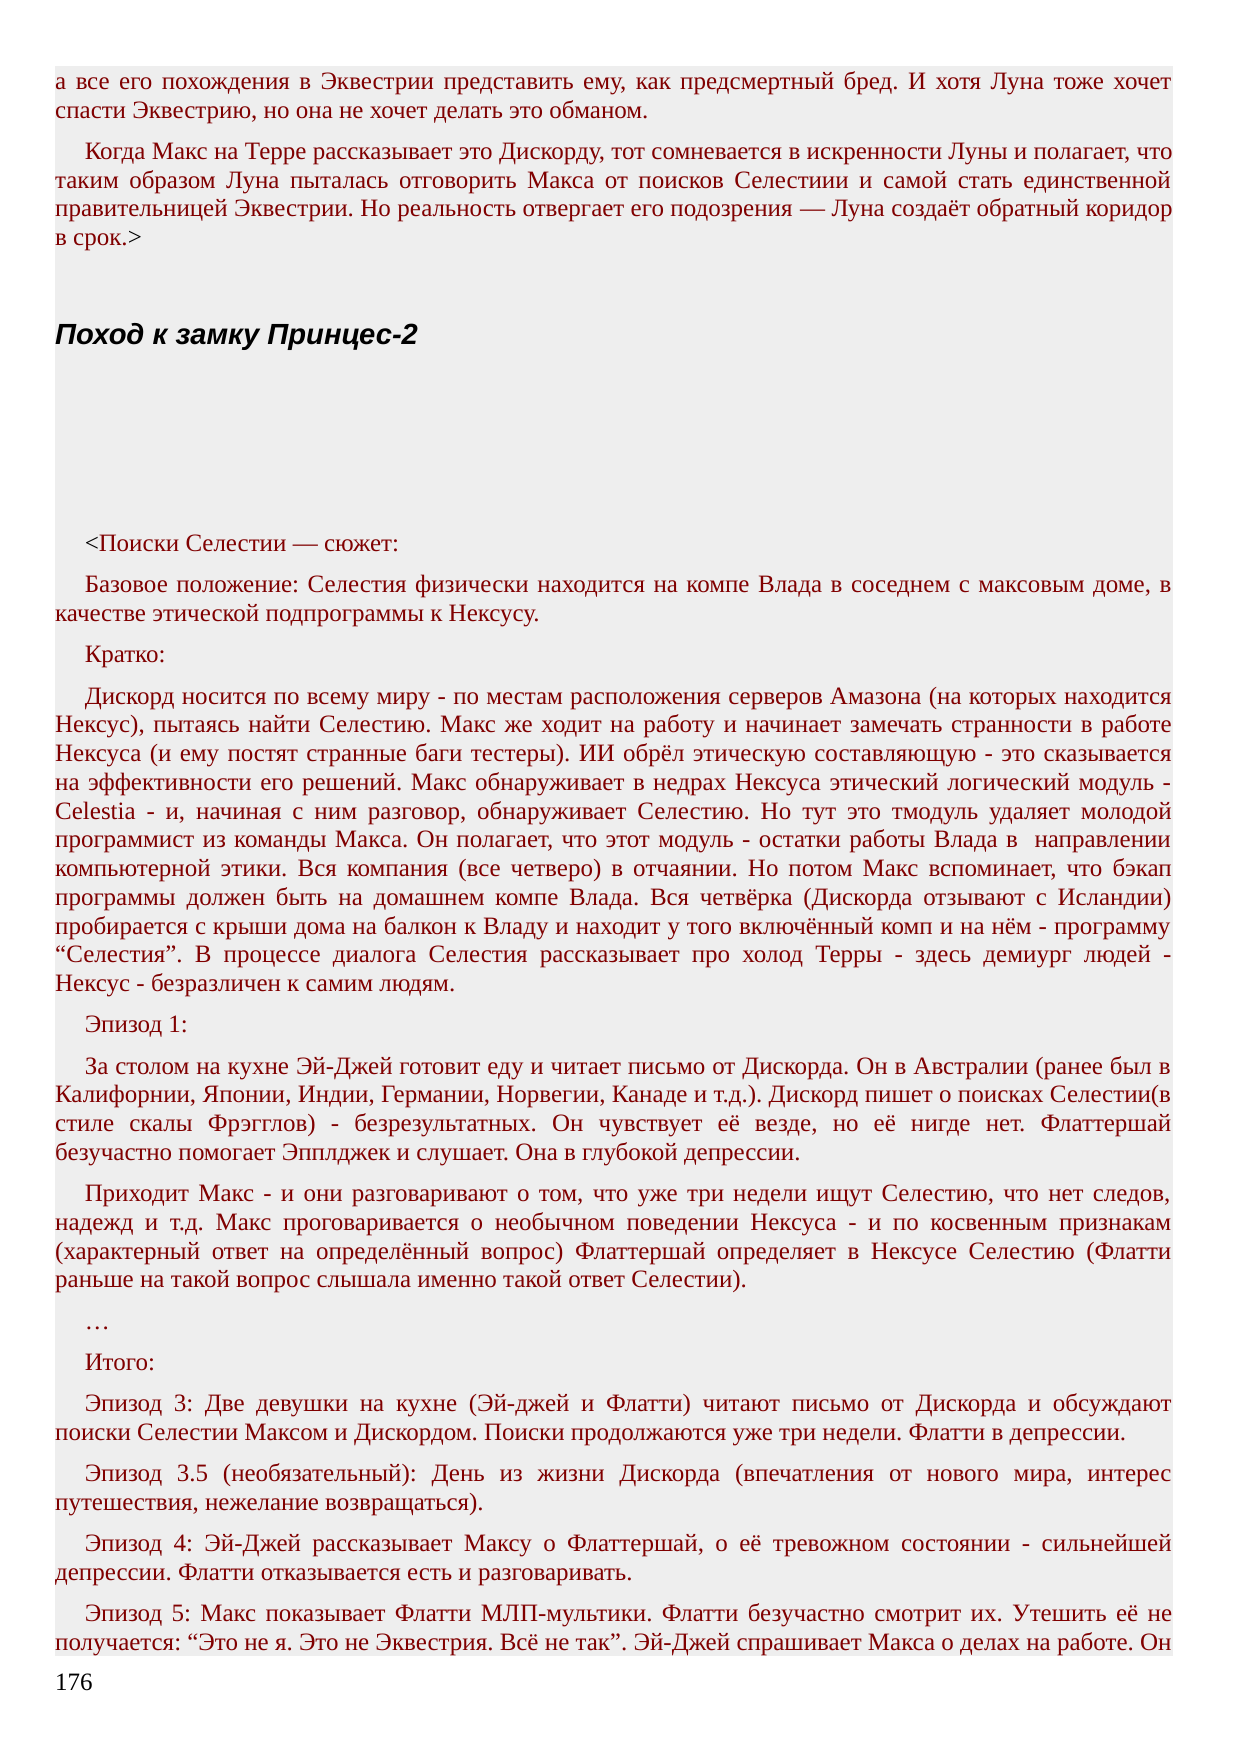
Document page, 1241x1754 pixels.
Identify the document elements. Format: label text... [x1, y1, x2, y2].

text а все его похождения в Эквестрии представить ему, как предсмертный бред. И хотя Луна тоже хочет спасти Эквестрию, но она не хочет делать это обманом. [55, 66, 1173, 123]
text Эпизод 3.5 (необязательный): День из жизни Дискорда (впечатления от нового мира, интерес путешествия, нежелание возвращаться). [55, 1458, 1173, 1516]
subtitle Поход к замку Принцес-2 [55, 317, 1173, 351]
text Кратко: [55, 639, 1173, 668]
text Когда Макс на Терре рассказывает это Дискорду, тот сомневается в искренности Луны и полагает, что таким образом Луна пыталась отговорить Макса от поисков Селестиии и самой стать единственной правительницей Эквестрии. Но реальность отвергает его подозрения — Луна создаёт обратный коридор в срок.> [55, 136, 1173, 251]
text <Поиски Селестии — сюжет: [55, 528, 1173, 557]
text Приходит Макс - и они разговаривают о том, что уже три недели ищут Селестию, что нет следов, надежд и т.д. Макс проговаривается о необычном поведении Нексуса - и по косвенным признакам (характерный ответ на определённый вопрос) Флаттершай определяет в Нексусе Селестию (Флатти раньше на такой вопрос слышала именно такой ответ Селестии). [55, 1178, 1173, 1293]
text Эпизод 1: [55, 1009, 1173, 1038]
text … [55, 1306, 1173, 1334]
text За столом на кухне Эй-Джей готовит еду и читает письмо от Дискорда. Он в Австралии (ранее был в Калифорнии, Японии, Индии, Германии, Норвегии, Канаде и т.д.). Дискорд пишет о поисках Селестии(в стиле скалы Фрэгглов) - безрезультатных. Он чувствует её везде, но её нигде нет. Флаттершай безучастно помогает Эпплджек и слушает. Она в глубокой депрессии. [55, 1051, 1173, 1166]
text Эпизод 3: Две девушки на кухне (Эй-джей и Флатти) читают письмо от Дискорда и обсуждают поиски Селестии Максом и Дискордом. Поиски продолжаются уже три недели. Флатти в депрессии. [55, 1388, 1173, 1446]
text Эпизод 4: Эй-Джей рассказывает Максу о Флаттершай, о её тревожном состоянии - сильнейшей депрессии. Флатти отказывается есть и разговаривать. [55, 1528, 1173, 1586]
text Итого: [55, 1347, 1173, 1376]
text Дискорд носится по всему миру - по местам расположения серверов Амазона (на которых находится Нексус), пытаясь найти Селестию. Макс же ходит на работу и начинает замечать странности в работе Нексуса (и ему постят странные баги тестеры). ИИ обрёл этическую составляющую - это сказывается на эффективности его решений. Макс обнаруживает в недрах Нексуса этический логический модуль - Celestia - и, начиная с ним разговор, обнаруживает Селестию. Но тут это тмодуль удаляет молодой программист из команды Макса. Он полагает, что этот модуль - остатки работы Влада в направлении компьютерной этики. Вся компания (все четверо) в отчаянии. Но потом Макс вспоминает, что бэкап программы должен быть на домашнем компе Влада. Вся четвёрка (Дискорда отзывают с Исландии) пробирается с крыши дома на балкон к Владу и находит у того включённый комп и на нём - программу “Селестия”. В процессе диалога Селестия рассказывает про холод Терры - здесь демиург людей - Нексус - безразличен к самим людям. [55, 681, 1173, 997]
text Эпизод 5: Макс показывает Флатти МЛП-мультики. Флатти безучастно смотрит их. Утешить её не получается: “Это не я. Это не Эквестрия. Всё не так”. Эй-Джей спрашивает Макса о делах на работе. Он [55, 1598, 1173, 1656]
text Базовое положение: Селестия физически находится на компе Влада в соседнем с максовым доме, в качестве этической подпрограммы к Нексусу. [55, 569, 1173, 627]
